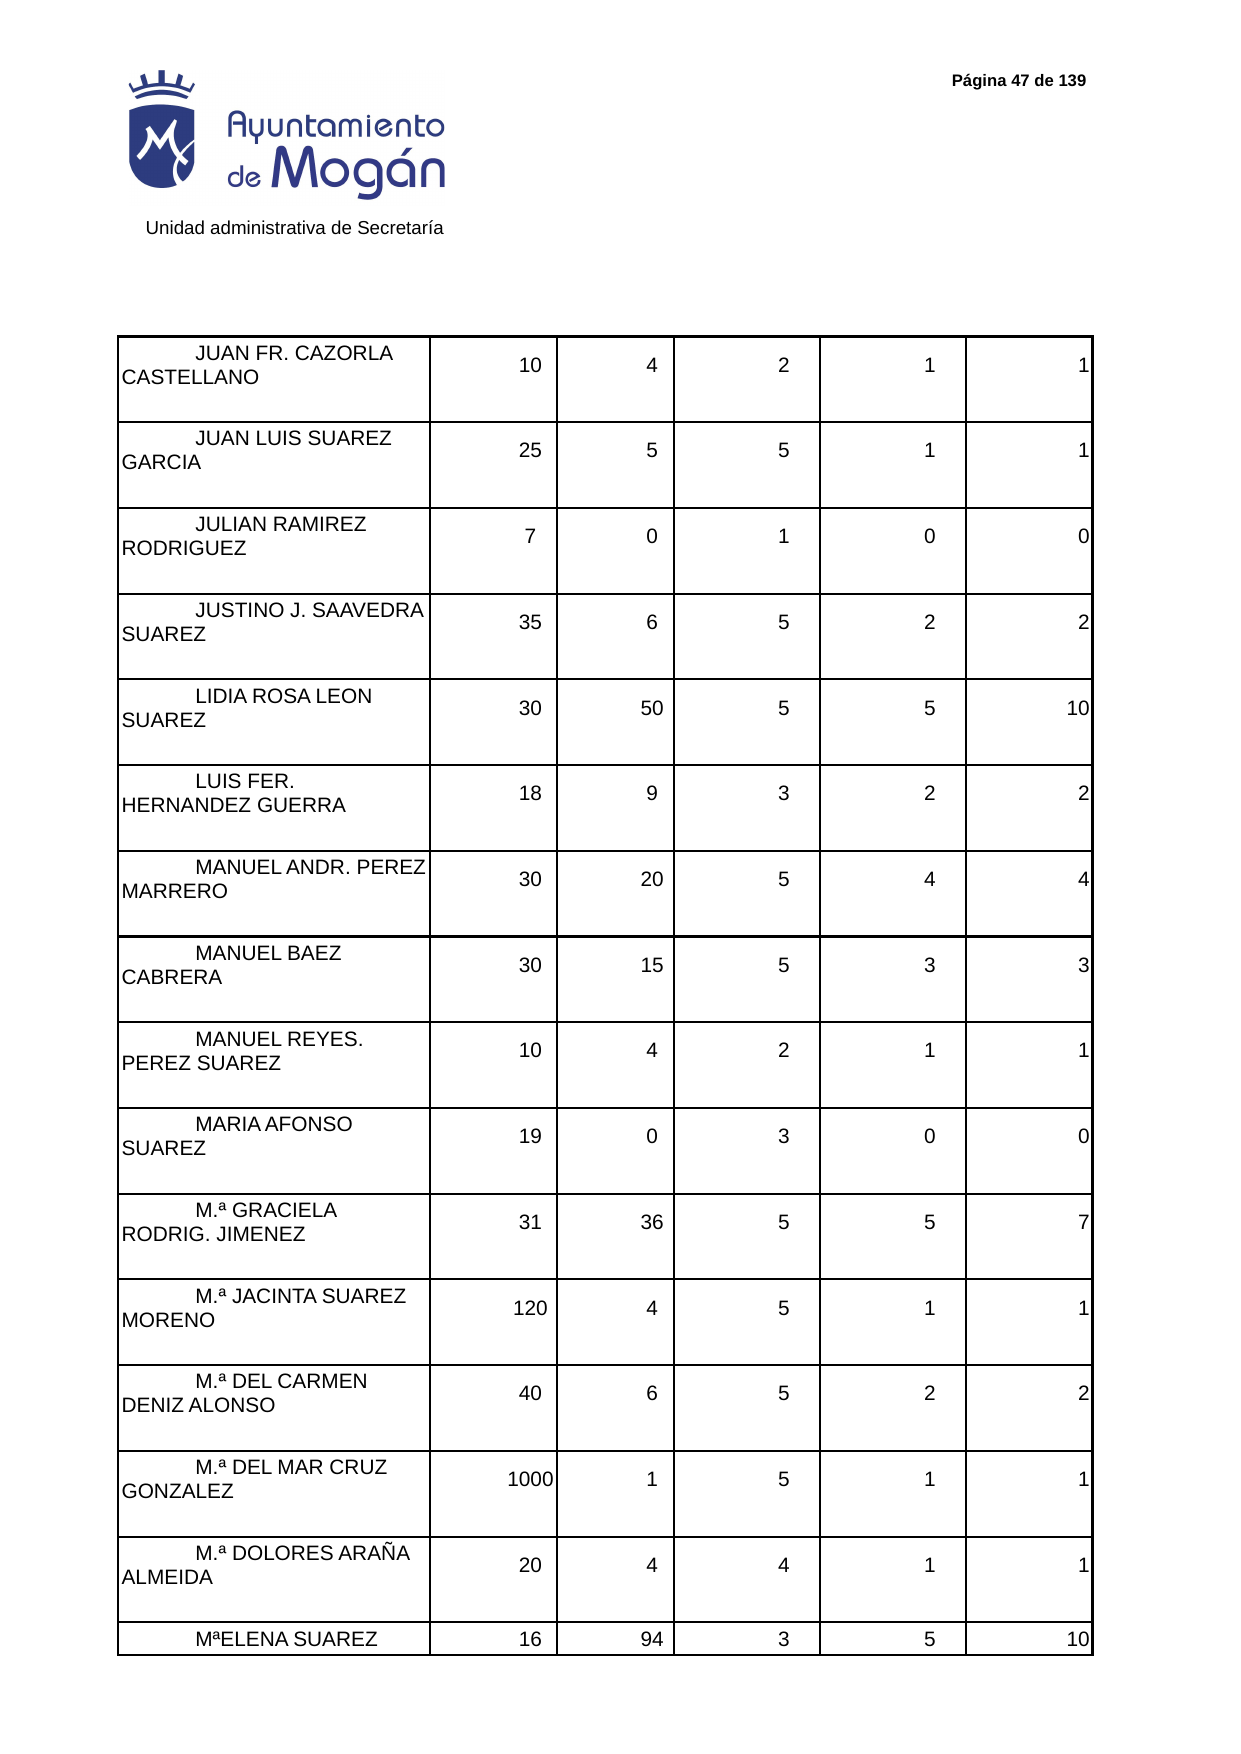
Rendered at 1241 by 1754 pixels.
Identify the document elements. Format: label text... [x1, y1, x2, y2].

table_cell 6 [558, 595, 673, 678]
table_cell 5 [675, 852, 819, 935]
table_cell 1 [967, 1023, 1091, 1107]
table_cell 35 [431, 595, 556, 678]
table_cell 5 [675, 1452, 819, 1536]
table_cell 1 [558, 1452, 673, 1536]
table_cell 2 [675, 1023, 819, 1107]
table_cell M.ª JACINTA SUAREZ MORENO [119, 1280, 429, 1364]
table_cell 15 [558, 938, 673, 1021]
table_cell 30 [431, 680, 556, 764]
table_cell M.ª DEL CARMEN DENIZ ALONSO [119, 1366, 429, 1450]
table_cell JUSTINO J. SAAVEDRA SUAREZ [119, 595, 429, 678]
table_cell 5 [558, 423, 673, 507]
table_cell 18 [431, 766, 556, 850]
table_cell 5 [675, 1366, 819, 1450]
table_cell 4 [558, 1280, 673, 1364]
table_cell 1 [967, 338, 1091, 421]
table_cell 10 [431, 1023, 556, 1107]
table_cell 10 [967, 1623, 1091, 1654]
table_cell 9 [558, 766, 673, 850]
table_cell 5 [675, 1195, 819, 1278]
table_cell 94 [558, 1623, 673, 1654]
table_cell 4 [558, 1538, 673, 1621]
table_cell 1 [967, 1280, 1091, 1364]
table_cell 120 [431, 1280, 556, 1364]
table_cell MARIA AFONSO SUAREZ [119, 1109, 429, 1193]
table_cell 36 [558, 1195, 673, 1278]
table_cell LUIS FER. HERNANDEZ GUERRA [119, 766, 429, 850]
table_cell MªELENA SUAREZ [119, 1623, 429, 1654]
table_cell 2 [821, 595, 965, 678]
table_cell 5 [821, 1195, 965, 1278]
table_cell 2 [675, 338, 819, 421]
table_cell JUAN LUIS SUAREZ GARCIA [119, 423, 429, 507]
table_cell 16 [431, 1623, 556, 1654]
table_cell 1 [821, 1023, 965, 1107]
table_cell 10 [431, 338, 556, 421]
table_cell 4 [558, 338, 673, 421]
table_cell 1 [821, 423, 965, 507]
table_cell M.ª DEL MAR CRUZ GONZALEZ [119, 1452, 429, 1536]
table_cell LIDIA ROSA LEON SUAREZ [119, 680, 429, 764]
table_cell 6 [558, 1366, 673, 1450]
table_cell 0 [967, 509, 1091, 592]
table_cell 2 [821, 1366, 965, 1450]
table_cell 25 [431, 423, 556, 507]
table_cell 1 [967, 1452, 1091, 1536]
table_cell 3 [675, 1109, 819, 1193]
table_cell 50 [558, 680, 673, 764]
table_cell 4 [967, 852, 1091, 935]
table_cell 3 [675, 766, 819, 850]
table_cell 5 [675, 423, 819, 507]
table_cell 5 [675, 680, 819, 764]
table_cell 1 [821, 1280, 965, 1364]
table_cell 31 [431, 1195, 556, 1278]
table_cell 1 [967, 423, 1091, 507]
table_cell 2 [967, 766, 1091, 850]
table_cell 10 [967, 680, 1091, 764]
table_cell JULIAN RAMIREZ RODRIGUEZ [119, 509, 429, 592]
table_cell 5 [821, 680, 965, 764]
table_cell 1 [821, 1452, 965, 1536]
table_cell 30 [431, 852, 556, 935]
table_cell 20 [431, 1538, 556, 1621]
table_cell 4 [675, 1538, 819, 1621]
table_cell 4 [558, 1023, 673, 1107]
table_cell 0 [558, 509, 673, 592]
table_cell 2 [967, 595, 1091, 678]
table_cell MANUEL ANDR. PEREZ MARRERO [119, 852, 429, 935]
table_cell 30 [431, 938, 556, 1021]
table_cell 5 [675, 595, 819, 678]
table_cell 7 [967, 1195, 1091, 1278]
table_cell 3 [967, 938, 1091, 1021]
table_cell 40 [431, 1366, 556, 1450]
table_cell MANUEL BAEZ CABRERA [119, 938, 429, 1021]
table_cell 0 [821, 1109, 965, 1193]
table_cell 0 [967, 1109, 1091, 1193]
table_cell 7 [431, 509, 556, 592]
table_cell M.ª DOLORES ARAÑA ALMEIDA [119, 1538, 429, 1621]
table_cell 1 [821, 338, 965, 421]
table_cell 3 [821, 938, 965, 1021]
table_cell 5 [675, 1280, 819, 1364]
table_cell 1000 [431, 1452, 556, 1536]
table_cell 2 [821, 766, 965, 850]
table_cell 2 [967, 1366, 1091, 1450]
table_cell 1 [675, 509, 819, 592]
table_cell 5 [821, 1623, 965, 1654]
table_cell JUAN FR. CAZORLA CASTELLANO [119, 338, 429, 421]
table_cell 19 [431, 1109, 556, 1193]
table_cell 5 [675, 938, 819, 1021]
table_cell 0 [558, 1109, 673, 1193]
table_cell M.ª GRACIELA RODRIG. JIMENEZ [119, 1195, 429, 1278]
table_cell 1 [821, 1538, 965, 1621]
table_cell 4 [821, 852, 965, 935]
picture [128, 70, 445, 206]
table_cell 3 [675, 1623, 819, 1654]
table_cell 20 [558, 852, 673, 935]
table_cell 0 [821, 509, 965, 592]
table_cell MANUEL REYES. PEREZ SUAREZ [119, 1023, 429, 1107]
table_cell 1 [967, 1538, 1091, 1621]
